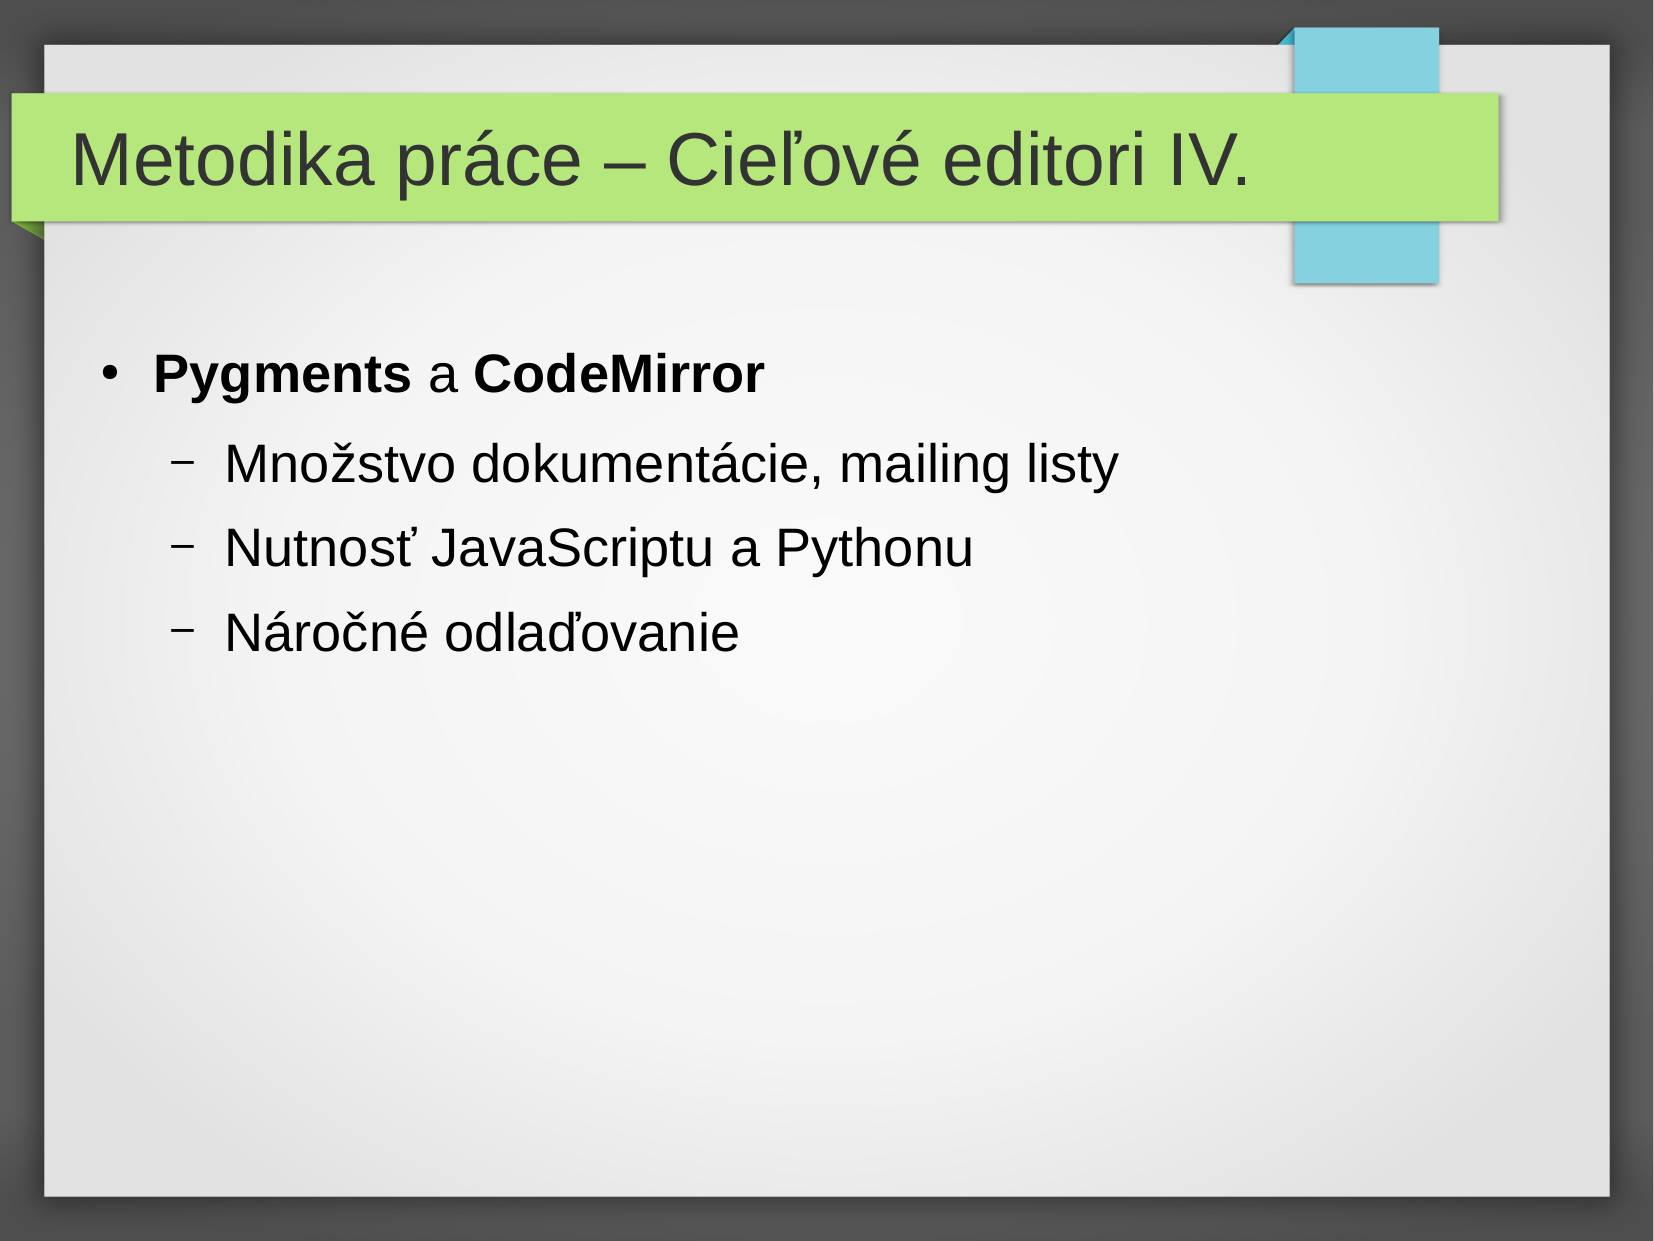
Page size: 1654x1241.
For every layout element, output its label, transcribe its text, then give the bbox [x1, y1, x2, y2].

picture [0, 0, 1654, 1241]
title Metodika práce – Cieľové editori IV. [70, 106, 1276, 213]
list Pygments a CodeMirror Množstvo dokumentácie, mailing listy Nutnosť JavaScriptu a Pythonu Náročné odlaďovanie [82, 343, 1538, 1063]
